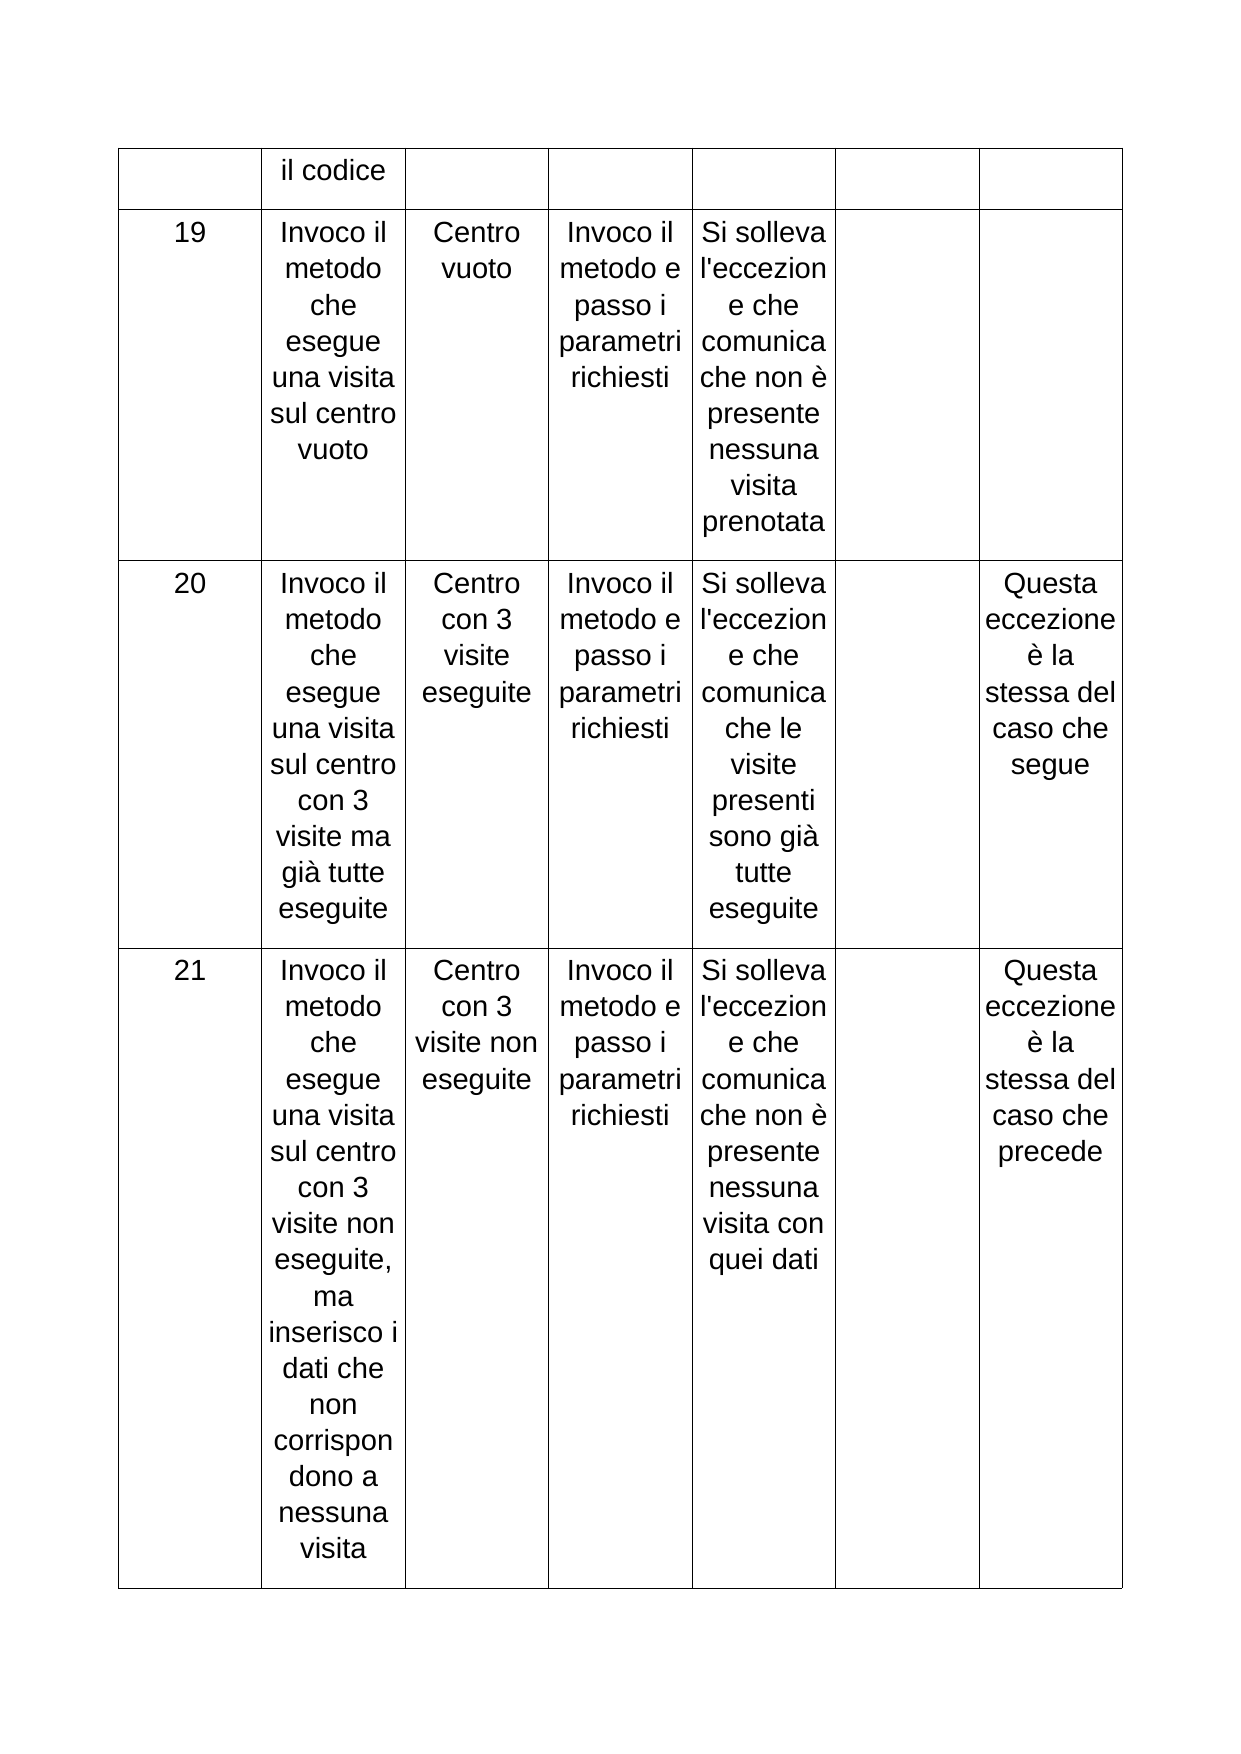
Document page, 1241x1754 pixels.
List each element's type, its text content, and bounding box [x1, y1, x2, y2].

table_cell Questa eccezione è la stessa del caso che segue [980, 561, 1122, 947]
table_cell [119, 149, 261, 209]
table_cell 19 [119, 210, 261, 560]
table_cell [980, 149, 1122, 209]
table_cell [980, 210, 1122, 560]
table_cell [693, 149, 835, 209]
table_cell Questa eccezione è la stessa del caso che precede [980, 949, 1122, 1587]
table_cell Invoco il metodo che esegue una visita sul centro con 3 visite ma già tutte eseguite [262, 561, 405, 947]
table_cell 21 [119, 949, 261, 1587]
table_cell Centro con 3 visite eseguite [406, 561, 548, 947]
table_cell Si solleva l'eccezione che comunica che non è presente nessuna visita con quei dati [693, 949, 835, 1587]
table_cell [836, 149, 979, 209]
table_cell Invoco il metodo che esegue una visita sul centro vuoto [262, 210, 405, 560]
table_cell Si solleva l'eccezione che comunica che le visite presenti sono già tutte eseguite [693, 561, 835, 947]
table_cell [836, 210, 979, 560]
table_cell [836, 561, 979, 947]
table_cell [836, 949, 979, 1587]
table_cell [406, 149, 548, 209]
table_cell Invoco il metodo che esegue una visita sul centro con 3 visite non eseguite, ma inserisco i dati che non corrispondono a nessuna visita [262, 949, 405, 1587]
table_cell [549, 149, 692, 209]
table_cell Invoco il metodo e passo i parametri richiesti [549, 949, 692, 1587]
table_cell 20 [119, 561, 261, 947]
table_cell Centro con 3 visite non eseguite [406, 949, 548, 1587]
table_cell il codice [262, 149, 405, 209]
table_cell Invoco il metodo e passo i parametri richiesti [549, 210, 692, 560]
table_cell Centro vuoto [406, 210, 548, 560]
table_cell Invoco il metodo e passo i parametri richiesti [549, 561, 692, 947]
table_cell Si solleva l'eccezione che comunica che non è presente nessuna visita prenotata [693, 210, 835, 560]
